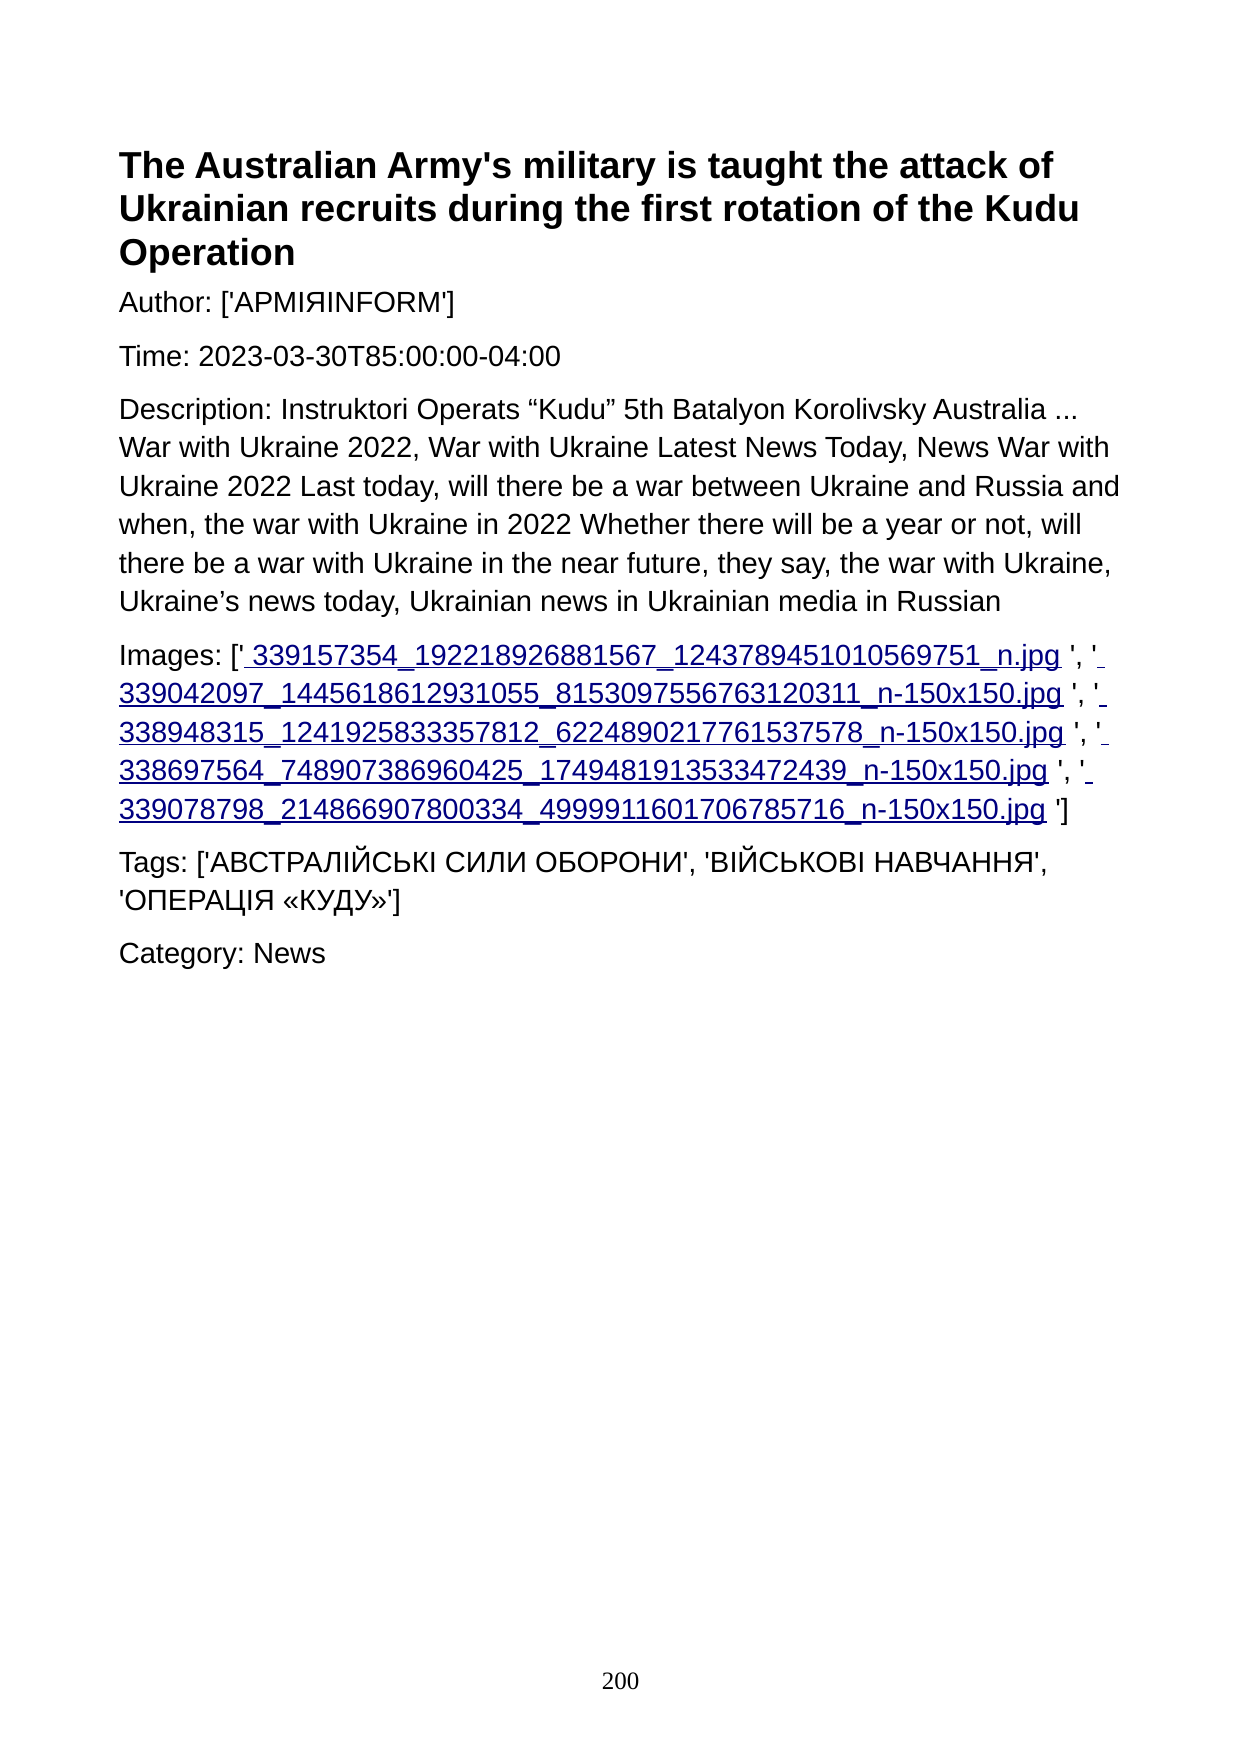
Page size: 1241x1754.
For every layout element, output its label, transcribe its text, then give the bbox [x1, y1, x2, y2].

text Description: Instruktori Operats “Kudu” 5th Batalyon Korolivsky Australia ... War with Ukraine 2022, War with Ukraine Latest News Today, News War with Ukraine 2022 Last today, will there be a war between Ukraine and Russia and when, the war with Ukraine in 2022 Whether there will be a year or not, will there be a war with Ukraine in the near future, they say, the war with Ukraine, Ukraine’s news today, Ukrainian news in Ukrainian media in Russian [118, 392, 1122, 618]
text Tags: ['АВСТРАЛІЙСЬКІ СИЛИ ОБОРОНИ', 'ВІЙСЬКОВІ НАВЧАННЯ', 'ОПЕРАЦІЯ «КУДУ»'] [118, 845, 1122, 917]
text Category: News [118, 936, 1122, 970]
text Images: [' 339157354_192218926881567_1243789451010569751_n.jpg ', ' 339042097_1445618612931055_8153097556763120311_n-150x150.jpg ', ' 338948315_1241925833357812_6224890217761537578_n-150x150.jpg ', ' 338697564_748907386960425_1749481913533472439_n-150x150.jpg ', ' 339078798_214866907800334_4999911601706785716_n-150x150.jpg '] [118, 637, 1122, 825]
subtitle The Australian Army's military is taught the attack of Ukrainian recruits during the first rotation of the Kudu Operation [118, 143, 1122, 273]
text Author: ['АРМІЯINFORM'] [118, 285, 1122, 319]
text Time: 2023-03-30T85:00:00-04:00 [118, 338, 1122, 372]
